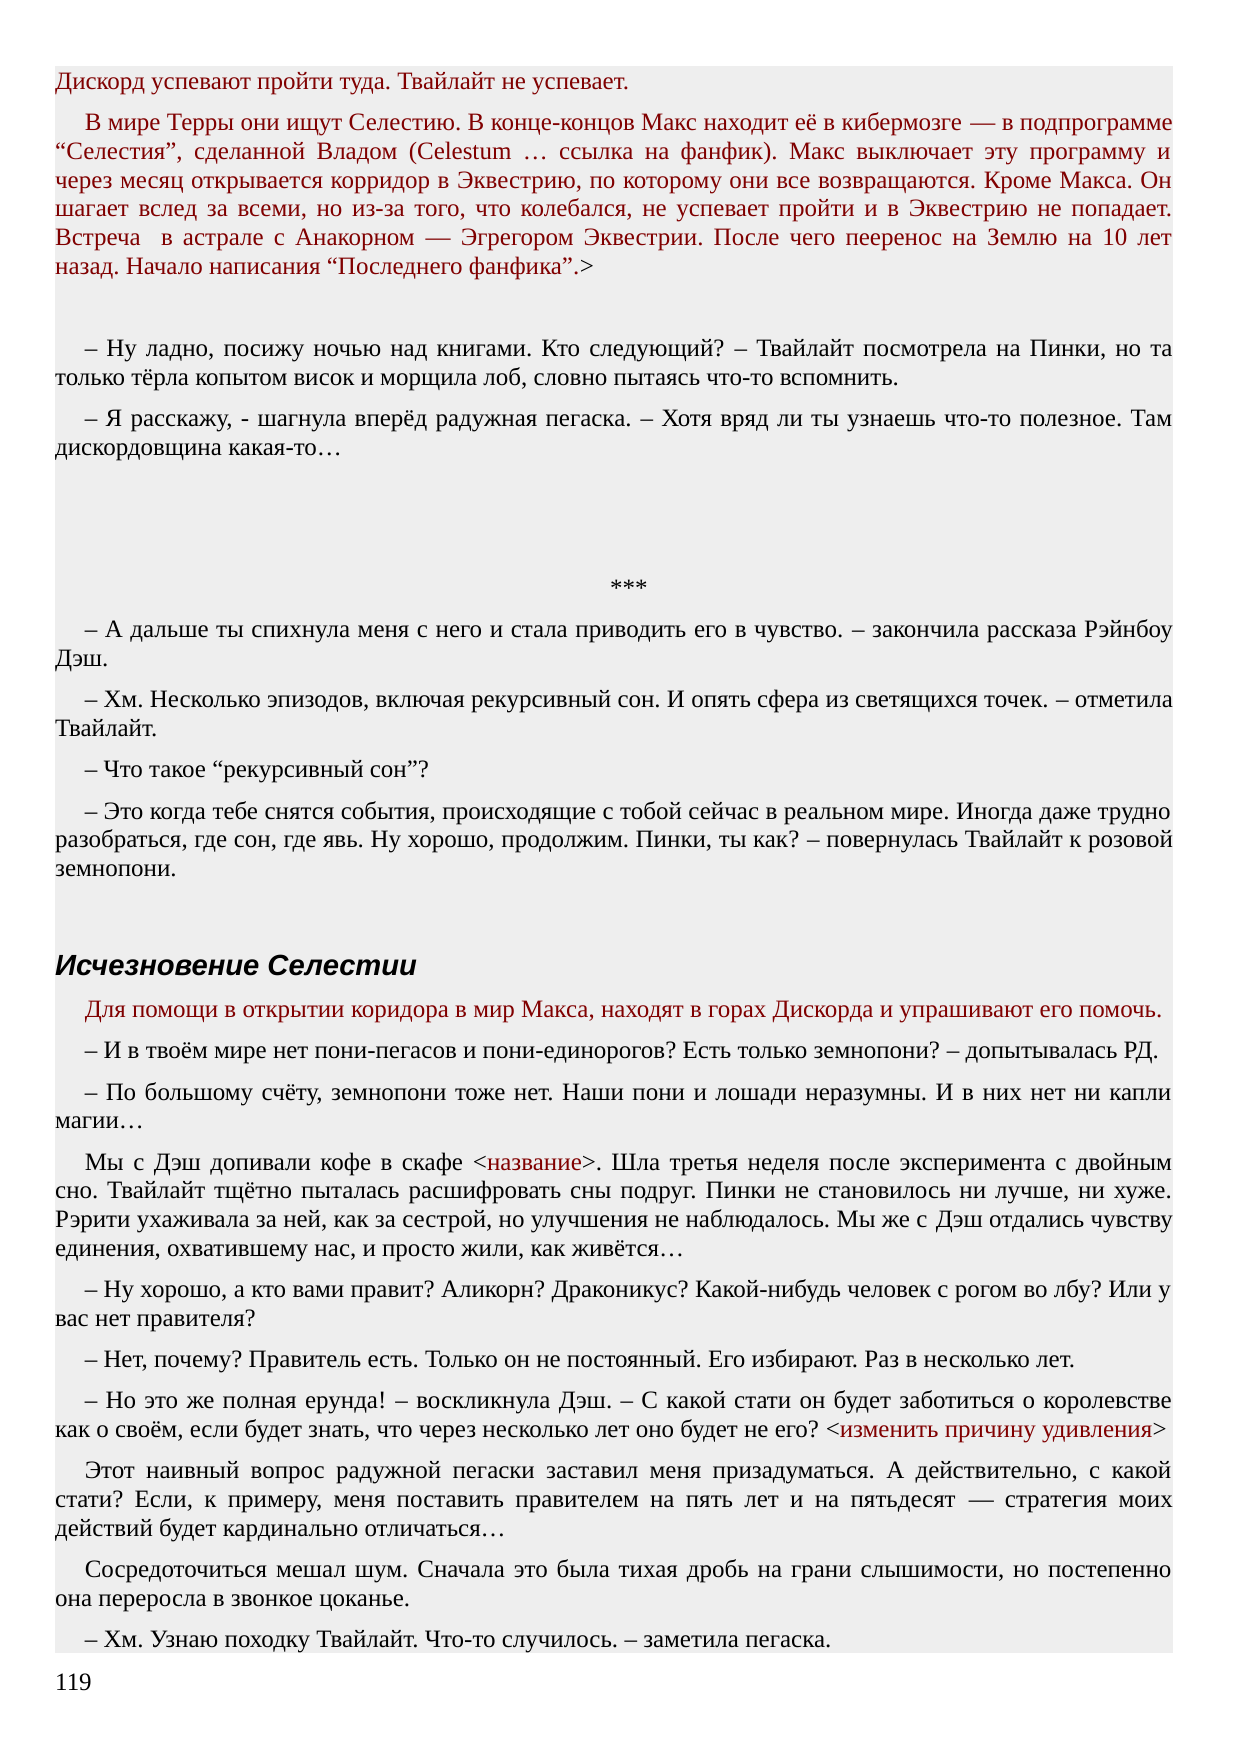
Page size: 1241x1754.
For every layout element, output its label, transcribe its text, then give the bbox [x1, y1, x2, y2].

text Этот наивный вопрос радужной пегаски заставил меня призадуматься. А действительно, с какой стати? Если, к примеру, меня поставить правителем на пять лет и на пятьдесят — стратегия моих действий будет кардинально отличаться… [55, 1456, 1173, 1542]
text В мире Терры они ищут Селестию. В конце-концов Макс находит её в кибермозге — в подпрограмме “Селестия”, сделанной Владом (Celestum … ссылка на фанфик). Макс выключает эту программу и через месяц открывается корридор в Эквестрию, по которому они все возвращаются. Кроме Макса. Он шагает вслед за всеми, но из-за того, что колебался, не успевает пройти и в Эквестрию не попадает. Встреча в астрале с Анакорном — Эгрегором Эквестрии. После чего пееренос на Землю на 10 лет назад. Начало написания “Последнего фанфика”.> [55, 107, 1173, 280]
text – Я расскажу, - шагнула вперёд радужная пегаска. – Хотя вряд ли ты узнаешь что-то полезное. Там дискордовщина какая-то… [55, 403, 1173, 461]
text – Хм. Несколько эпизодов, включая рекурсивный сон. И опять сфера из светящихся точек. – отметила Твайлайт. [55, 684, 1173, 742]
text – Ну хорошо, а кто вами правит? Аликорн? Драконикус? Какой-нибудь человек с рогом во лбу? Или у вас нет правителя? [55, 1274, 1173, 1332]
text – Это когда тебе снятся события, происходящие с тобой сейчас в реальном мире. Иногда даже трудно разобраться, где сон, где явь. Ну хорошо, продолжим. Пинки, ты как? – повернулась Твайлайт к розовой земнопони. [55, 796, 1173, 882]
text Сосредоточиться мешал шум. Сначала это была тихая дробь на грани слышимости, но постепенно она переросла в звонкое цоканье. [55, 1554, 1173, 1612]
text Для помощи в открытии коридора в мир Макса, находят в горах Дискорда и упрашивают его помочь. [55, 994, 1173, 1023]
text – Нет, почему? Правитель есть. Только он не постоянный. Его избирают. Раз в несколько лет. [55, 1344, 1173, 1373]
text – Ну ладно, посижу ночью над книгами. Кто следующий? – Твайлайт посмотрела на Пинки, но та только тёрла копытом висок и морщила лоб, словно пытаясь что-то вспомнить. [55, 333, 1173, 391]
text – По большому счёту, земнопони тоже нет. Наши пони и лошади неразумны. И в них нет ни капли магии… [55, 1077, 1173, 1134]
text – Но это же полная ерунда! – воскликнула Дэш. – С какой стати он будет заботиться о королевстве как о своём, если будет знать, что через несколько лет оно будет не его? <изменить причину удивления> [55, 1386, 1173, 1443]
text Дискорд успевают пройти туда. Твайлайт не успевает. [55, 66, 1173, 95]
text – И в твоём мире нет пони-пегасов и пони-единорогов? Есть только земнопони? – допытывалась РД. [55, 1036, 1173, 1064]
text – Хм. Узнаю походку Твайлайт. Что-то случилось. – заметила пегаска. [55, 1624, 1173, 1653]
subtitle Исчезновение Селестии [55, 948, 1173, 982]
text – А дальше ты спихнула меня с него и стала приводить его в чувство. – закончила рассказа Рэйнбоу Дэш. [55, 614, 1173, 672]
text Мы с Дэш допивали кофе в cкафе <название>. Шла третья неделя после эксперимента с двойным сно. Твайлайт тщётно пыталась расшифровать сны подруг. Пинки не становилось ни лучше, ни хуже. Рэрити ухаживала за ней, как за сестрой, но улучшения не наблюдалось. Мы же с Дэш отдались чувству единения, охватившему нас, и просто жили, как живётся… [55, 1147, 1173, 1262]
text – Что такое “рекурсивный сон”? [55, 754, 1173, 783]
text *** [55, 573, 1173, 602]
